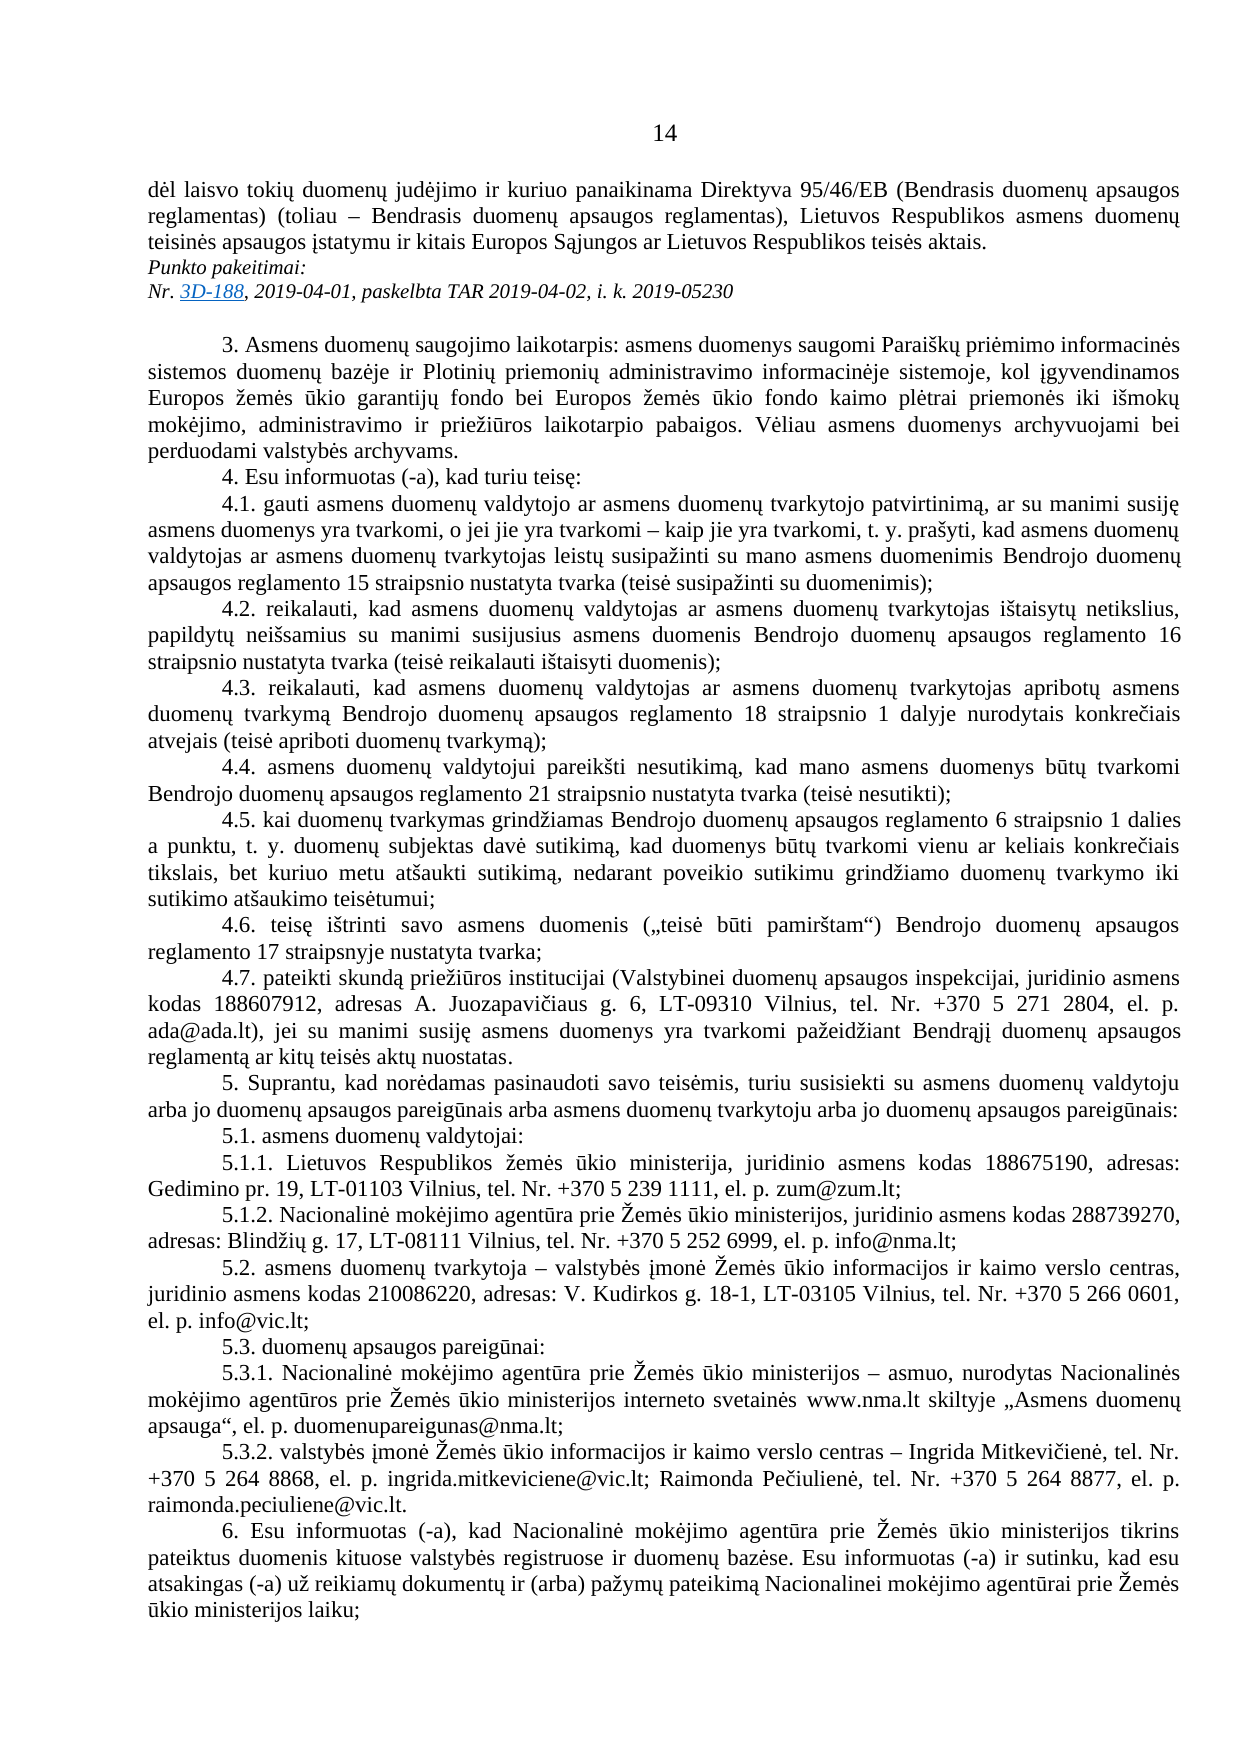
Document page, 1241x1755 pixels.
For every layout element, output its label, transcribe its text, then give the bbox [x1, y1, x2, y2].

text 4.6. teisę ištrinti savo asmens duomenis („teisė būti pamirštam“) Bendrojo duomenų apsaugos reglamento 17 straipsnyje nustatyta tvarka; [148, 911, 1181, 964]
text 5.1.1. Lietuvos Respublikos žemės ūkio ministerija, juridinio asmens kodas 188675190, adresas: Gedimino pr. 19, LT-01103 Vilnius, tel. Nr. +370 5 239 1111, el. p. zum@zum.lt; [148, 1148, 1181, 1201]
text Nr. 3D-188, 2019-04-01, paskelbta TAR 2019-04-02, i. k. 2019-05230 [148, 279, 1181, 303]
text 5.1. asmens duomenų valdytojai: [148, 1122, 1181, 1148]
text 4. Esu informuotas (-a), kad turiu teisę: [148, 463, 1181, 490]
text 5.3.2. valstybės įmonė Žemės ūkio informacijos ir kaimo verslo centras – Ingrida Mitkevičienė, tel. Nr. +370 5 264 8868, el. p. ingrida.mitkeviciene@vic.lt; Raimonda Pečiulienė, tel. Nr. +370 5 264 8877, el. p. raimonda.peciuliene@vic.lt. [148, 1438, 1181, 1517]
text 4.7. pateikti skundą priežiūros institucijai (Valstybinei duomenų apsaugos inspekcijai, juridinio asmens kodas 188607912, adresas A. Juozapavičiaus g. 6, LT-09310 Vilnius, tel. Nr. +370 5 271 2804, el. p. ada@ada.lt), jei su manimi susiję asmens duomenys yra tvarkomi pažeidžiant Bendrąjį duomenų apsaugos reglamentą ar kitų teisės aktų nuostatas. [148, 964, 1181, 1069]
text Punkto pakeitimai: [148, 255, 1181, 279]
text 6. Esu informuotas (-a), kad Nacionalinė mokėjimo agentūra prie Žemės ūkio ministerijos tikrins pateiktus duomenis kituose valstybės registruose ir duomenų bazėse. Esu informuotas (-a) ir sutinku, kad esu atsakingas (-a) už reikiamų dokumentų ir (arba) pažymų pateikimą Nacionalinei mokėjimo agentūrai prie Žemės ūkio ministerijos laiku; [148, 1517, 1181, 1623]
text 5.3.1. Nacionalinė mokėjimo agentūra prie Žemės ūkio ministerijos – asmuo, nurodytas Nacionalinės mokėjimo agentūros prie Žemės ūkio ministerijos interneto svetainės www.nma.lt skiltyje „Asmens duomenų apsauga“, el. p. duomenupareigunas@nma.lt; [148, 1359, 1181, 1438]
text dėl laisvo tokių duomenų judėjimo ir kuriuo panaikinama Direktyva 95/46/EB (Bendrasis duomenų apsaugos reglamentas) (toliau – Bendrasis duomenų apsaugos reglamentas), Lietuvos Respublikos asmens duomenų teisinės apsaugos įstatymu ir kitais Europos Sąjungos ar Lietuvos Respublikos teisės aktais. [148, 176, 1181, 255]
text 5.2. asmens duomenų tvarkytoja – valstybės įmonė Žemės ūkio informacijos ir kaimo verslo centras, juridinio asmens kodas 210086220, adresas: V. Kudirkos g. 18-1, LT-03105 Vilnius, tel. Nr. +370 5 266 0601, el. p. info@vic.lt; [148, 1254, 1181, 1333]
text 5. Suprantu, kad norėdamas pasinaudoti savo teisėmis, turiu susisiekti su asmens duomenų valdytoju arba jo duomenų apsaugos pareigūnais arba asmens duomenų tvarkytoju arba jo duomenų apsaugos pareigūnais: [148, 1069, 1181, 1122]
text 4.1. gauti asmens duomenų valdytojo ar asmens duomenų tvarkytojo patvirtinimą, ar su manimi susiję asmens duomenys yra tvarkomi, o jei jie yra tvarkomi – kaip jie yra tvarkomi, t. y. prašyti, kad asmens duomenų valdytojas ar asmens duomenų tvarkytojas leistų susipažinti su mano asmens duomenimis Bendrojo duomenų apsaugos reglamento 15 straipsnio nustatyta tvarka (teisė susipažinti su duomenimis); [148, 490, 1181, 595]
text 4.5. kai duomenų tvarkymas grindžiamas Bendrojo duomenų apsaugos reglamento 6 straipsnio 1 dalies a punktu, t. y. duomenų subjektas davė sutikimą, kad duomenys būtų tvarkomi vienu ar keliais konkrečiais tikslais, bet kuriuo metu atšaukti sutikimą, nedarant poveikio sutikimu grindžiamo duomenų tvarkymo iki sutikimo atšaukimo teisėtumui; [148, 806, 1181, 911]
text 3. Asmens duomenų saugojimo laikotarpis: asmens duomenys saugomi Paraiškų priėmimo informacinės sistemos duomenų bazėje ir Plotinių priemonių administravimo informacinėje sistemoje, kol įgyvendinamos Europos žemės ūkio garantijų fondo bei Europos žemės ūkio fondo kaimo plėtrai priemonės iki išmokų mokėjimo, administravimo ir priežiūros laikotarpio pabaigos. Vėliau asmens duomenys archyvuojami bei perduodami valstybės archyvams. [148, 332, 1181, 463]
text 4.4. asmens duomenų valdytojui pareikšti nesutikimą, kad mano asmens duomenys būtų tvarkomi Bendrojo duomenų apsaugos reglamento 21 straipsnio nustatyta tvarka (teisė nesutikti); [148, 753, 1181, 806]
text 4.2. reikalauti, kad asmens duomenų valdytojas ar asmens duomenų tvarkytojas ištaisytų netikslius, papildytų neišsamius su manimi susijusius asmens duomenis Bendrojo duomenų apsaugos reglamento 16 straipsnio nustatyta tvarka (teisė reikalauti ištaisyti duomenis); [148, 595, 1181, 674]
text 5.1.2. Nacionalinė mokėjimo agentūra prie Žemės ūkio ministerijos, juridinio asmens kodas 288739270, adresas: Blindžių g. 17, LT-08111 Vilnius, tel. Nr. +370 5 252 6999, el. p. info@nma.lt; [148, 1201, 1181, 1254]
text 5.3. duomenų apsaugos pareigūnai: [148, 1333, 1181, 1359]
text 4.3. reikalauti, kad asmens duomenų valdytojas ar asmens duomenų tvarkytojas apribotų asmens duomenų tvarkymą Bendrojo duomenų apsaugos reglamento 18 straipsnio 1 dalyje nurodytais konkrečiais atvejais (teisė apriboti duomenų tvarkymą); [148, 674, 1181, 753]
